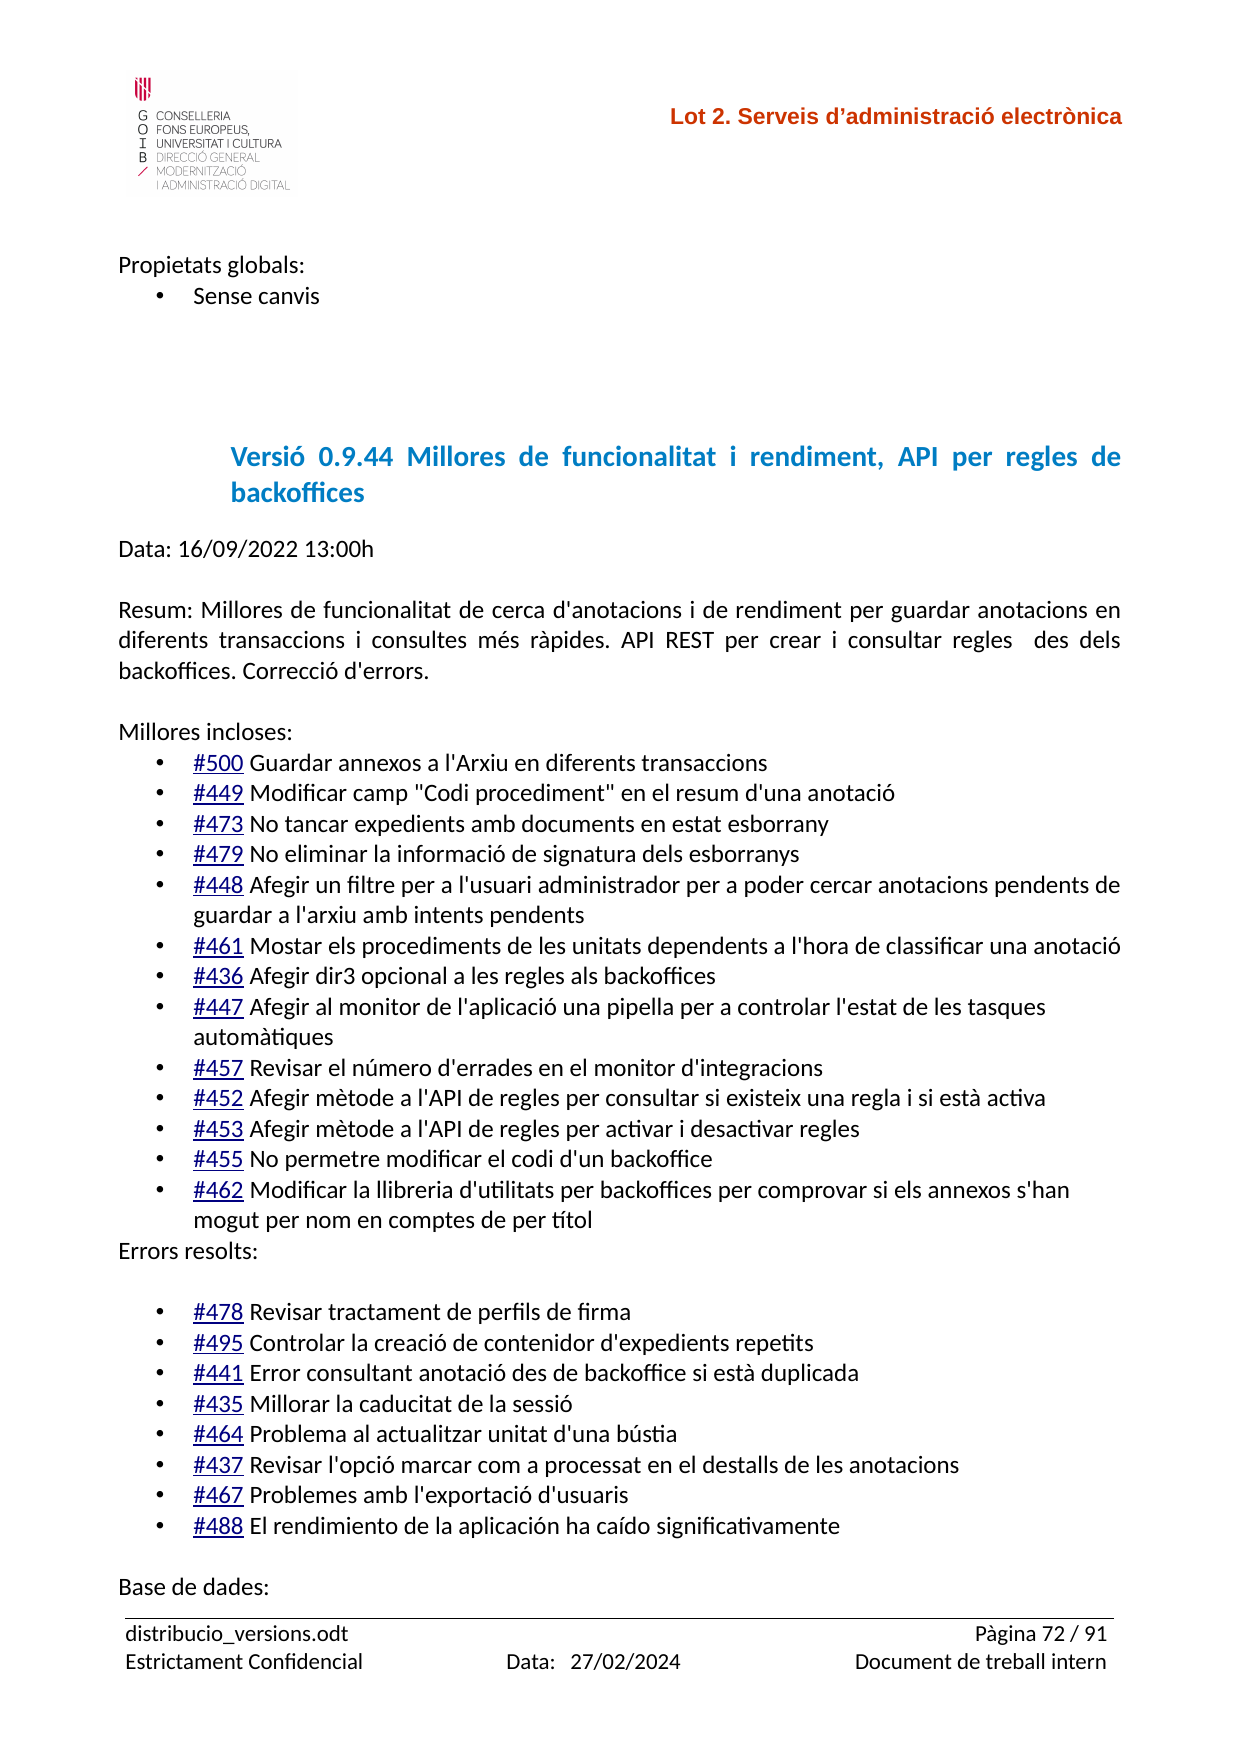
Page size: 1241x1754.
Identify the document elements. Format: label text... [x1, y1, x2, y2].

text Resum: Millores de funcionalitat de cerca d'anotacions i de rendiment per guardar anotacions en diferents transaccions i consultes més ràpides. API REST per crear i consultar regles des dels backoffices. Correcció d'errors. [118, 594, 1122, 686]
list #478 Revisar tractament de perfils de firma [156, 1296, 1122, 1327]
list #461 Mostar els procediments de les unitats dependents a l'hora de classificar una anotació [156, 930, 1122, 960]
list #436 Afegir dir3 opcional a les regles als backoffices [156, 960, 1122, 991]
list #473 No tancar expedients amb documents en estat esborrany [156, 808, 1122, 838]
text Millores incloses: [118, 716, 1122, 747]
list #455 No permetre modificar el codi d'un backoffice [156, 1143, 1122, 1174]
text Errors resolts: [118, 1235, 1122, 1266]
picture [126, 70, 299, 197]
list #464 Problema al actualitzar unitat d'una bústia [156, 1418, 1122, 1449]
list #500 Guardar annexos a l'Arxiu en diferents transaccions [156, 747, 1122, 777]
list #495 Controlar la creació de contenidor d'expedients repetits [156, 1327, 1122, 1357]
list #452 Afegir mètode a l'API de regles per consultar si existeix una regla i si està activa [156, 1082, 1122, 1113]
text Data: 16/09/2022 13:00h [118, 533, 1122, 564]
list Sense canvis [156, 280, 1122, 311]
list #448 Afegir un filtre per a l'usuari administrador per a poder cercar anotacions pendents de guardar a l'arxiu amb intents pendents [156, 869, 1122, 930]
list #437 Revisar l'opció marcar com a processat en el destalls de les anotacions [156, 1449, 1122, 1479]
list #488 El rendimiento de la aplicación ha caído significativamente [156, 1510, 1122, 1540]
list #435 Millorar la caducitat de la sessió [156, 1388, 1122, 1418]
subtitle Versió 0.9.44 Millores de funcionalitat i rendiment, API per regles de backoffices [153, 438, 1122, 509]
text Propietats globals: [118, 250, 1122, 280]
list #467 Problemes amb l'exportació d'usuaris [156, 1479, 1122, 1510]
list #447 Afegir al monitor de l'aplicació una pipella per a controlar l'estat de les tasques automàtiques [156, 991, 1122, 1052]
list #462 Modificar la llibreria d'utilitats per backoffices per comprovar si els annexos s'han mogut per nom en comptes de per títol [156, 1174, 1122, 1235]
list #441 Error consultant anotació des de backoffice si està duplicada [156, 1357, 1122, 1388]
list #457 Revisar el número d'errades en el monitor d'integracions [156, 1052, 1122, 1082]
text Base de dades: [118, 1571, 1122, 1601]
list #453 Afegir mètode a l'API de regles per activar i desactivar regles [156, 1113, 1122, 1143]
list #479 No eliminar la informació de signatura dels esborranys [156, 838, 1122, 869]
list #449 Modificar camp "Codi procediment" en el resum d'una anotació [156, 777, 1122, 808]
